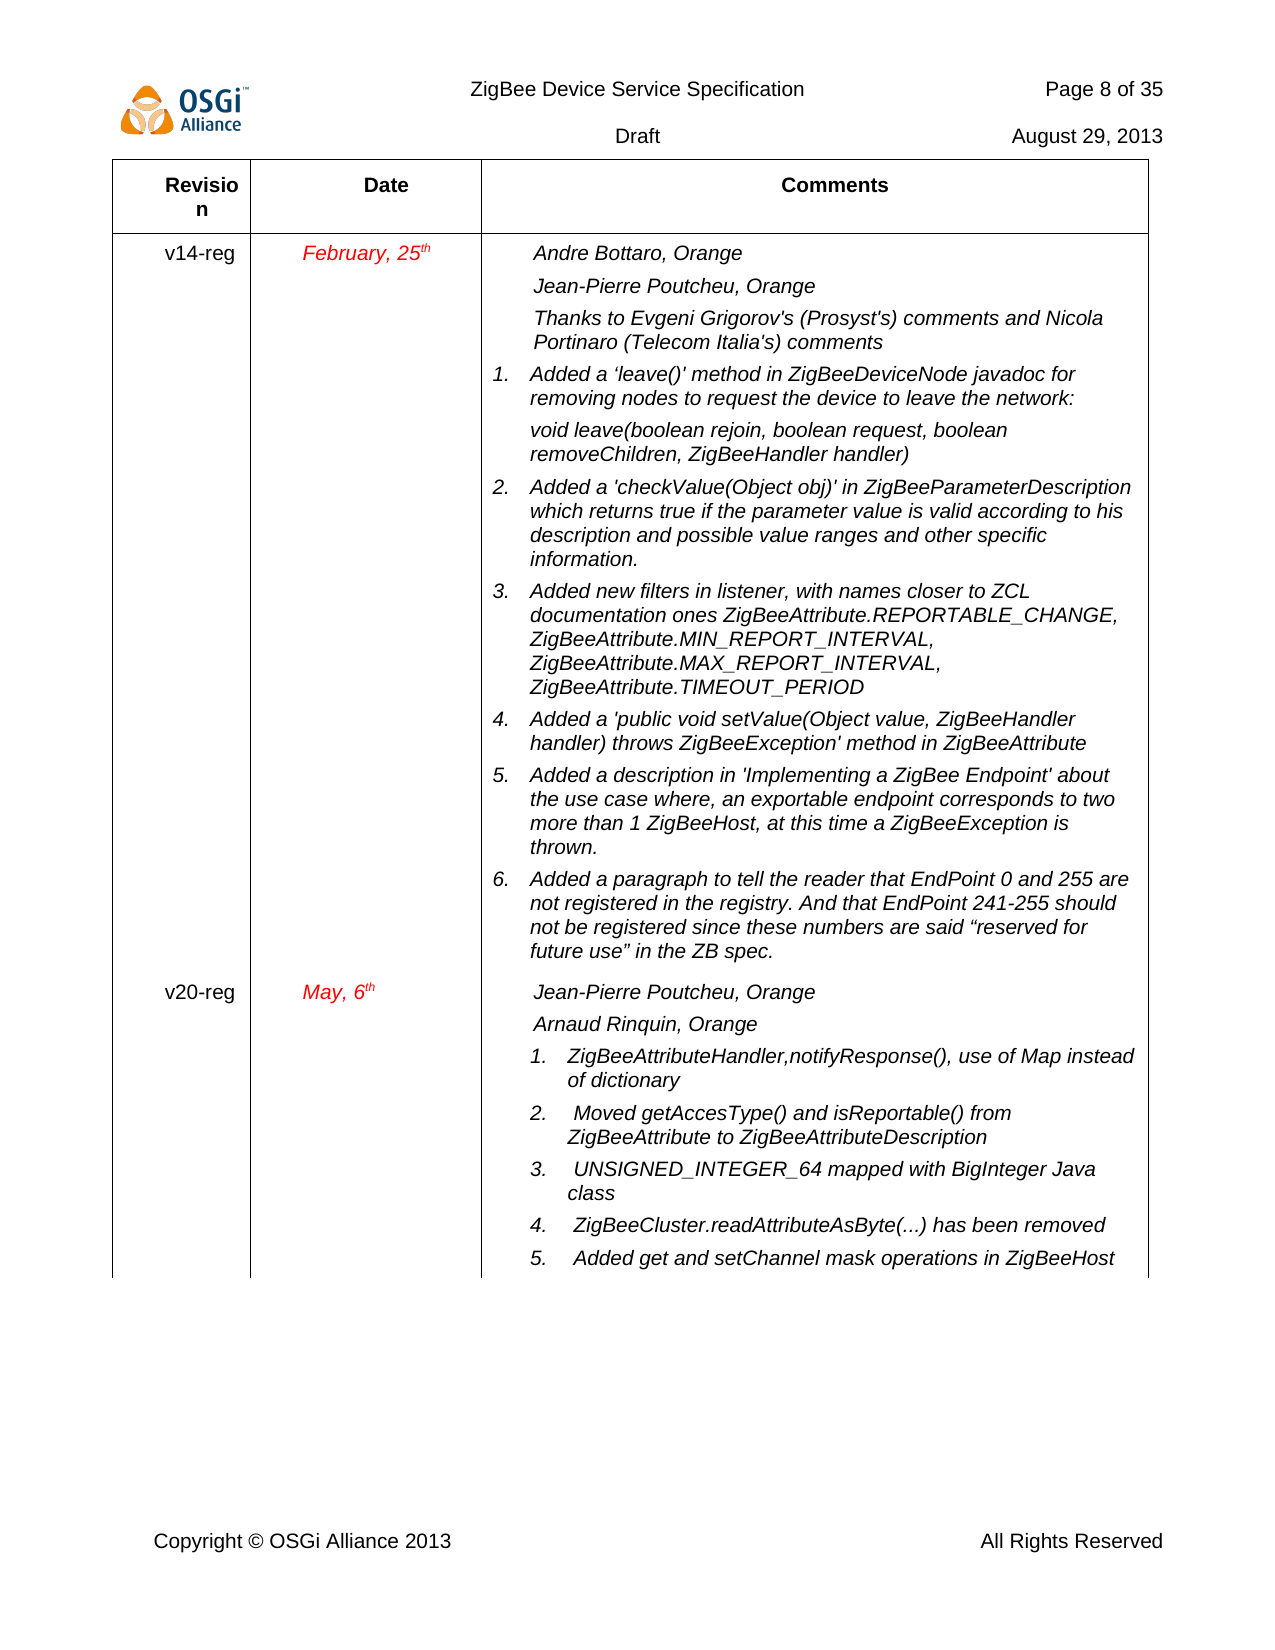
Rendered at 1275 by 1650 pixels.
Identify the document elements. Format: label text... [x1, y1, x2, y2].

table_header Revision [113, 160, 250, 233]
table_cell February, 25th [251, 234, 481, 971]
table_cell v20-reg [113, 971, 250, 1278]
table_cell May, 6th [251, 971, 481, 1278]
table_header Comments [482, 160, 1148, 233]
table_cell Jean-Pierre Poutcheu, Orange Arnaud Rinquin, Orange ZigBeeAttributeHandler,notifyResponse(), use of Map instead of dictionary Moved getAccesType() and isReportable() from ZigBeeAttribute to ZigBeeAttributeDescription UNSIGNED_INTEGER_64 mapped with BigInteger Java class ZigBeeCluster.readAttributeAsByte(...) has been removed Added get and setChannel mask operations in ZigBeeHost [482, 971, 1148, 1278]
table_cell v14-reg [113, 234, 250, 971]
table_header Date [251, 160, 481, 233]
picture [113, 78, 257, 142]
table_cell Andre Bottaro, Orange Jean-Pierre Poutcheu, Orange Thanks to Evgeni Grigorov's (Prosyst's) comments and Nicola Portinaro (Telecom Italia's) comments Added a ‘leave()' method in ZigBeeDeviceNode javadoc for removing nodes to request the device to leave the network: void leave(boolean rejoin, boolean request, boolean removeChildren, ZigBeeHandler handler) Added a 'checkValue(Object obj)' in ZigBeeParameterDescription which returns true if the parameter value is valid according to his description and possible value ranges and other specific information. Added new filters in listener, with names closer to ZCL documentation ones ZigBeeAttribute.REPORTABLE_CHANGE, ZigBeeAttribute.MIN_REPORT_INTERVAL, ZigBeeAttribute.MAX_REPORT_INTERVAL, ZigBeeAttribute.TIMEOUT_PERIOD Added a 'public void setValue(Object value, ZigBeeHandler handler) throws ZigBeeException' method in ZigBeeAttribute Added a description in 'Implementing a ZigBee Endpoint' about the use case where, an exportable endpoint corresponds to two more than 1 ZigBeeHost, at this time a ZigBeeException is thrown. Added a paragraph to tell the reader that EndPoint 0 and 255 are not registered in the registry. And that EndPoint 241-255 should not be registered since these numbers are said “reserved for future use” in the ZB spec. [482, 234, 1148, 971]
